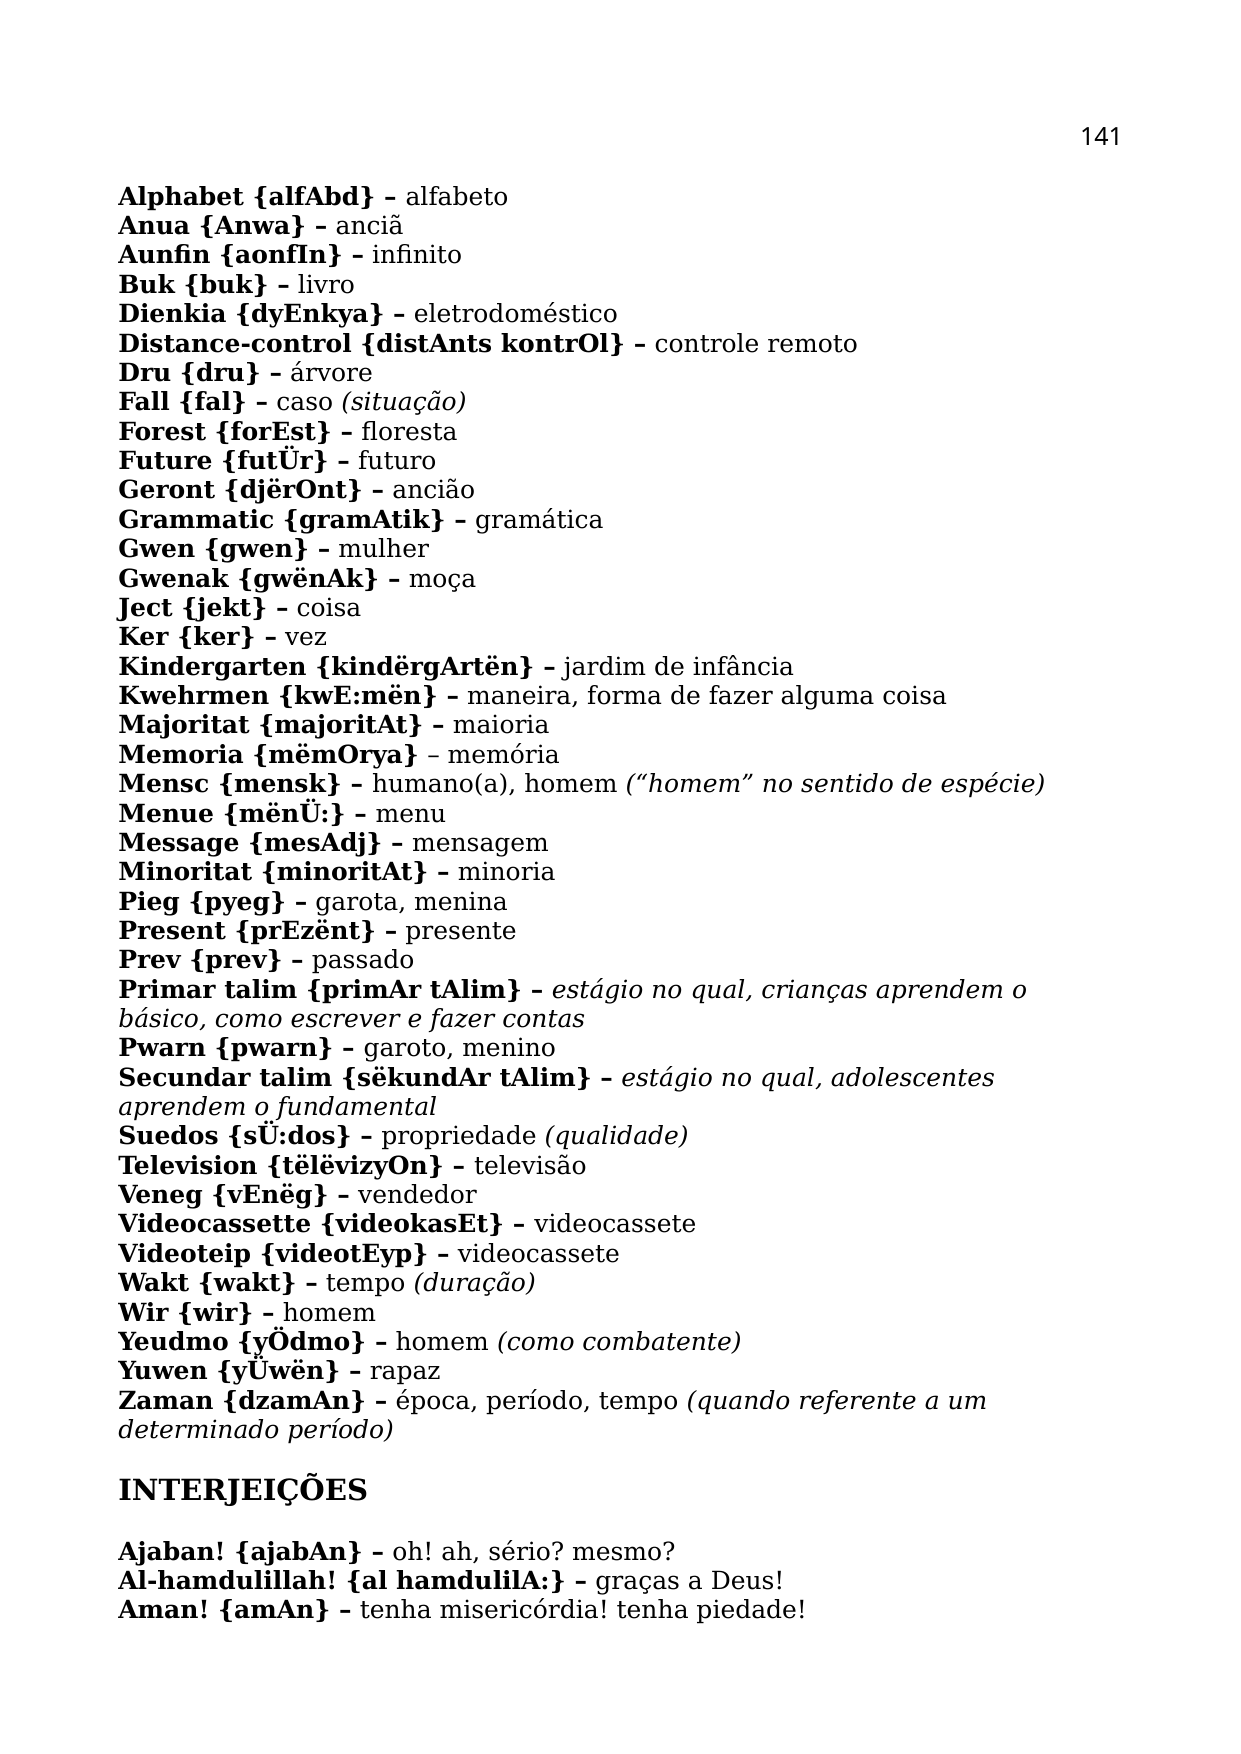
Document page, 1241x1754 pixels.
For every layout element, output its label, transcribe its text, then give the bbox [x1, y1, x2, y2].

text Kindergarten {kindërgArtën} – jardim de infância [118, 652, 1123, 681]
text Grammatic {gramAtik} – gramática [118, 505, 1123, 534]
text Primar talim {primAr tAlim} – estágio no qual, crianças aprendem o básico, como escrever e fazer contas [118, 975, 1123, 1033]
text Pwarn {pwarn} – garoto, menino [118, 1033, 1123, 1063]
text Suedos {sÜ:dos} – propriedade (qualidade) [118, 1121, 1123, 1151]
text Message {mesAdj} – mensagem [118, 828, 1123, 857]
text Zaman {dzamAn} – época, período, tempo (quando referente a um determinado período) [118, 1386, 1123, 1444]
text Dienkia {dyEnkya} – eletrodoméstico [118, 299, 1123, 328]
text Forest {forEst} – floresta [118, 417, 1123, 446]
text Present {prEzënt} – presente [118, 916, 1123, 945]
text Geront {djërOnt} – ancião [118, 475, 1123, 505]
text Wir {wir} – homem [118, 1297, 1123, 1327]
text Memoria {mëmOrya} – memória [118, 740, 1123, 769]
text Yuwen {yÜwën} – rapaz [118, 1356, 1123, 1386]
text Distance-control {distAnts kontrOl} – controle remoto [118, 328, 1123, 358]
text Aunfin {aonfIn} – infinito [118, 240, 1123, 270]
text Wakt {wakt} – tempo (duração) [118, 1268, 1123, 1297]
subtitle INTERJEIÇÕES [118, 1473, 1123, 1508]
text Television {tëlëvizyOn} – televisão [118, 1151, 1123, 1180]
text Minoritat {minoritAt} – minoria [118, 857, 1123, 887]
text Al-hamdulillah! {al hamdulilA:} – graças a Deus! [118, 1566, 1123, 1596]
text Dru {dru} – árvore [118, 358, 1123, 387]
text Fall {fal} – caso (situação) [118, 387, 1123, 417]
text Yeudmo {yÖdmo} – homem (como combatente) [118, 1327, 1123, 1356]
text Prev {prev} – passado [118, 945, 1123, 975]
text Kwehrmen {kwE:mën} – maneira, forma de fazer alguma coisa [118, 681, 1123, 710]
text Buk {buk} – livro [118, 270, 1123, 299]
text Veneg {vEnëg} – vendedor [118, 1180, 1123, 1209]
text Secundar talim {sëkundAr tAlim} – estágio no qual, adolescentes aprendem o fundamental [118, 1063, 1123, 1121]
text Ajaban! {ajabAn} – oh! ah, sério? mesmo? [118, 1537, 1123, 1566]
text Ject {jekt} – coisa [118, 593, 1123, 622]
text Anua {Anwa} – anciã [118, 211, 1123, 240]
text Aman! {amAn} – tenha misericórdia! tenha piedade! [118, 1596, 1123, 1625]
text Future {futÜr} – futuro [118, 446, 1123, 475]
text Mensc {mensk} – humano(a), homem (“homem” no sentido de espécie) [118, 769, 1123, 798]
text Gwenak {gwënAk} – moça [118, 563, 1123, 593]
text Menue {mënÜ:} – menu [118, 798, 1123, 828]
text Majoritat {majoritAt} – maioria [118, 710, 1123, 740]
text Ker {ker} – vez [118, 622, 1123, 652]
text Pieg {pyeg} – garota, menina [118, 887, 1123, 916]
text Alphabet {alfAbd} – alfabeto [118, 182, 1123, 211]
text Gwen {gwen} – mulher [118, 534, 1123, 563]
text Videocassette {videokasEt} – videocassete [118, 1209, 1123, 1239]
text Videoteip {videotEyp} – videocassete [118, 1239, 1123, 1268]
